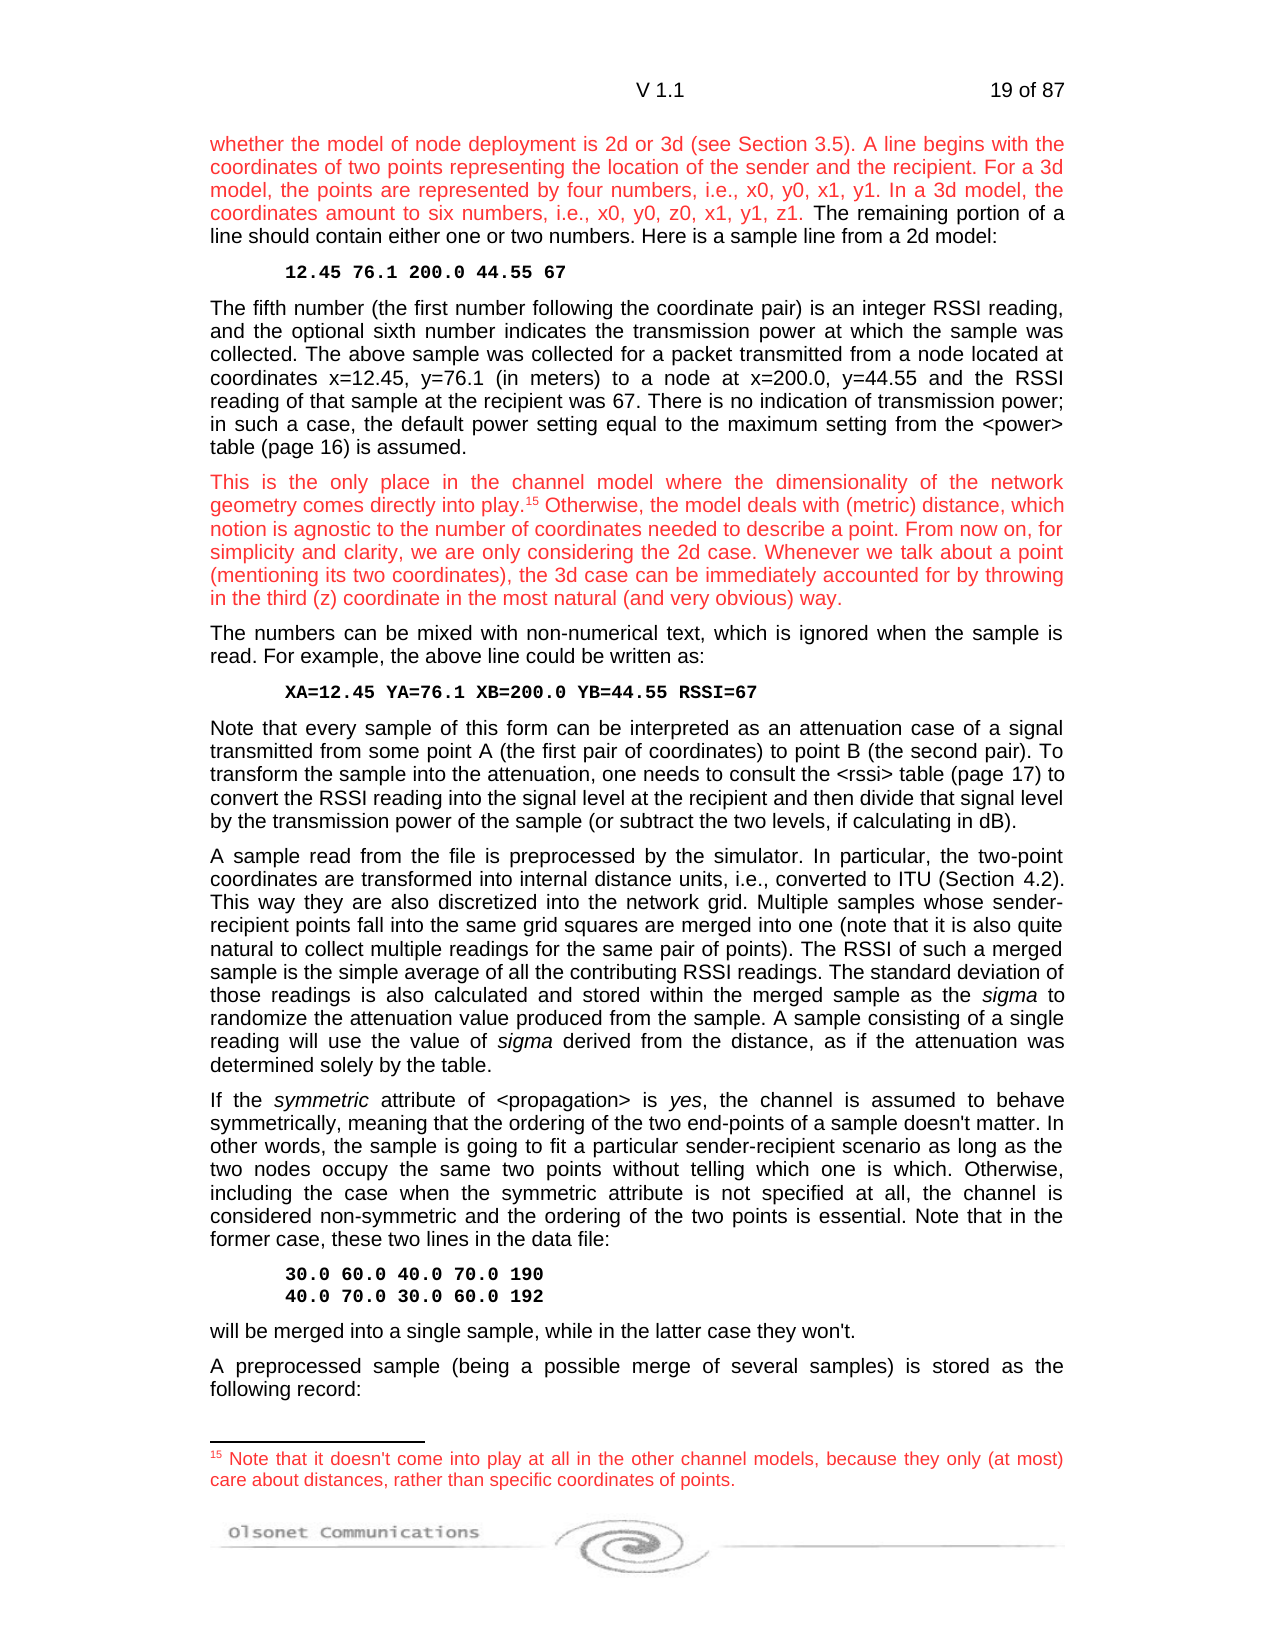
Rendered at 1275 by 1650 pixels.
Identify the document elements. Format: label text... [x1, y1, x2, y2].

text will be merged into a single sample, while in the latter case they won't. [210, 1319, 1065, 1343]
text Note that every sample of this form can be interpreted as an attenuation case of a signal transmitted from some point A (the first pair of coordinates) to point B (the second pair). To transform the sample into the attenuation, one needs to consult the <rssi> table (page 17) to convert the RSSI reading into the signal level at the recipient and then divide that signal level by the transmission power of the sample (or subtract the two levels, if calculating in dB). [210, 716, 1065, 832]
text whether the model of node deployment is 2d or 3d (see Section 3.5). A line begins with the coordinates of two points representing the location of the sender and the recipient. For a 3d model, the points are represented by four numbers, i.e., x0, y0, x1, y1. In a 3d model, the coordinates amount to six numbers, i.e., x0, y0, z0, x1, y1, z1. The remaining portion of a line should contain either one or two numbers. Here is a sample line from a 2d model: [210, 132, 1065, 248]
text Note that it doesn't come into play at all in the other channel models, because they only (at most) care about distances, rather than specific coordinates of points. [210, 1448, 1065, 1490]
text The fifth number (the first number following the coordinate pair) is an integer RSSI reading, and the optional sixth number indicates the transmission power at which the sample was collected. The above sample was collected for a packet transmitted from a node located at coordinates x=12.45, y=76.1 (in meters) to a node at x=200.0, y=44.55 and the RSSI reading of that sample at the recipient was 67. There is no indication of transmission power; in such a case, the default power setting equal to the maximum setting from the <power> table (page 16) is assumed. [210, 296, 1065, 459]
text 40.0 70.0 30.0 60.0 192 [210, 1286, 1065, 1308]
text A preprocessed sample (being a possible merge of several samples) is stored as the following record: [210, 1354, 1065, 1401]
text A sample read from the file is preprocessed by the simulator. In particular, the two-point coordinates are transformed into internal distance units, i.e., converted to ITU (Section 4.2). This way they are also discretized into the network grid. Multiple samples whose sender-recipient points fall into the same grid squares are merged into one (note that it is also quite natural to collect multiple readings for the same pair of points). The RSSI of such a merged sample is the simple average of all the contributing RSSI readings. The standard deviation of those readings is also calculated and stored within the merged sample as the sigma to randomize the attenuation value produced from the sample. A sample consisting of a single reading will use the value of sigma derived from the distance, as if the attenuation was determined solely by the table. [210, 844, 1065, 1077]
text This is the only place in the channel model where the dimensionality of the network geometry comes directly into play. Otherwise, the model deals with (metric) distance, which notion is agnostic to the number of coordinates needed to describe a point. From now on, for simplicity and clarity, we are only considering the 2d case. Whenever we talk about a point (mentioning its two coordinates), the 3d case can be immediately accounted for by throwing in the third (z) coordinate in the most natural (and very obvious) way. [210, 471, 1065, 610]
text The numbers can be mixed with non-numerical text, which is ignored when the sample is read. For example, the above line could be written as: [210, 622, 1065, 668]
picture [210, 1504, 1065, 1596]
text If the symmetric attribute of <propagation> is yes, the channel is assumed to behave symmetrically, meaning that the ordering of the two end-points of a sample doesn't matter. In other words, the sample is going to fit a particular sender-recipient scenario as long as the two nodes occupy the same two points without telling which one is which. Otherwise, including the case when the symmetric attribute is not specified at all, the channel is considered non-symmetric and the ordering of the two points is essential. Note that in the former case, these two lines in the data file: [210, 1088, 1065, 1251]
text XA=12.45 YA=76.1 XB=200.0 YB=44.55 RSSI=67 [210, 680, 1065, 704]
text 12.45 76.1 200.0 44.55 67 [210, 260, 1065, 284]
text 30.0 60.0 40.0 70.0 190 [210, 1263, 1065, 1286]
